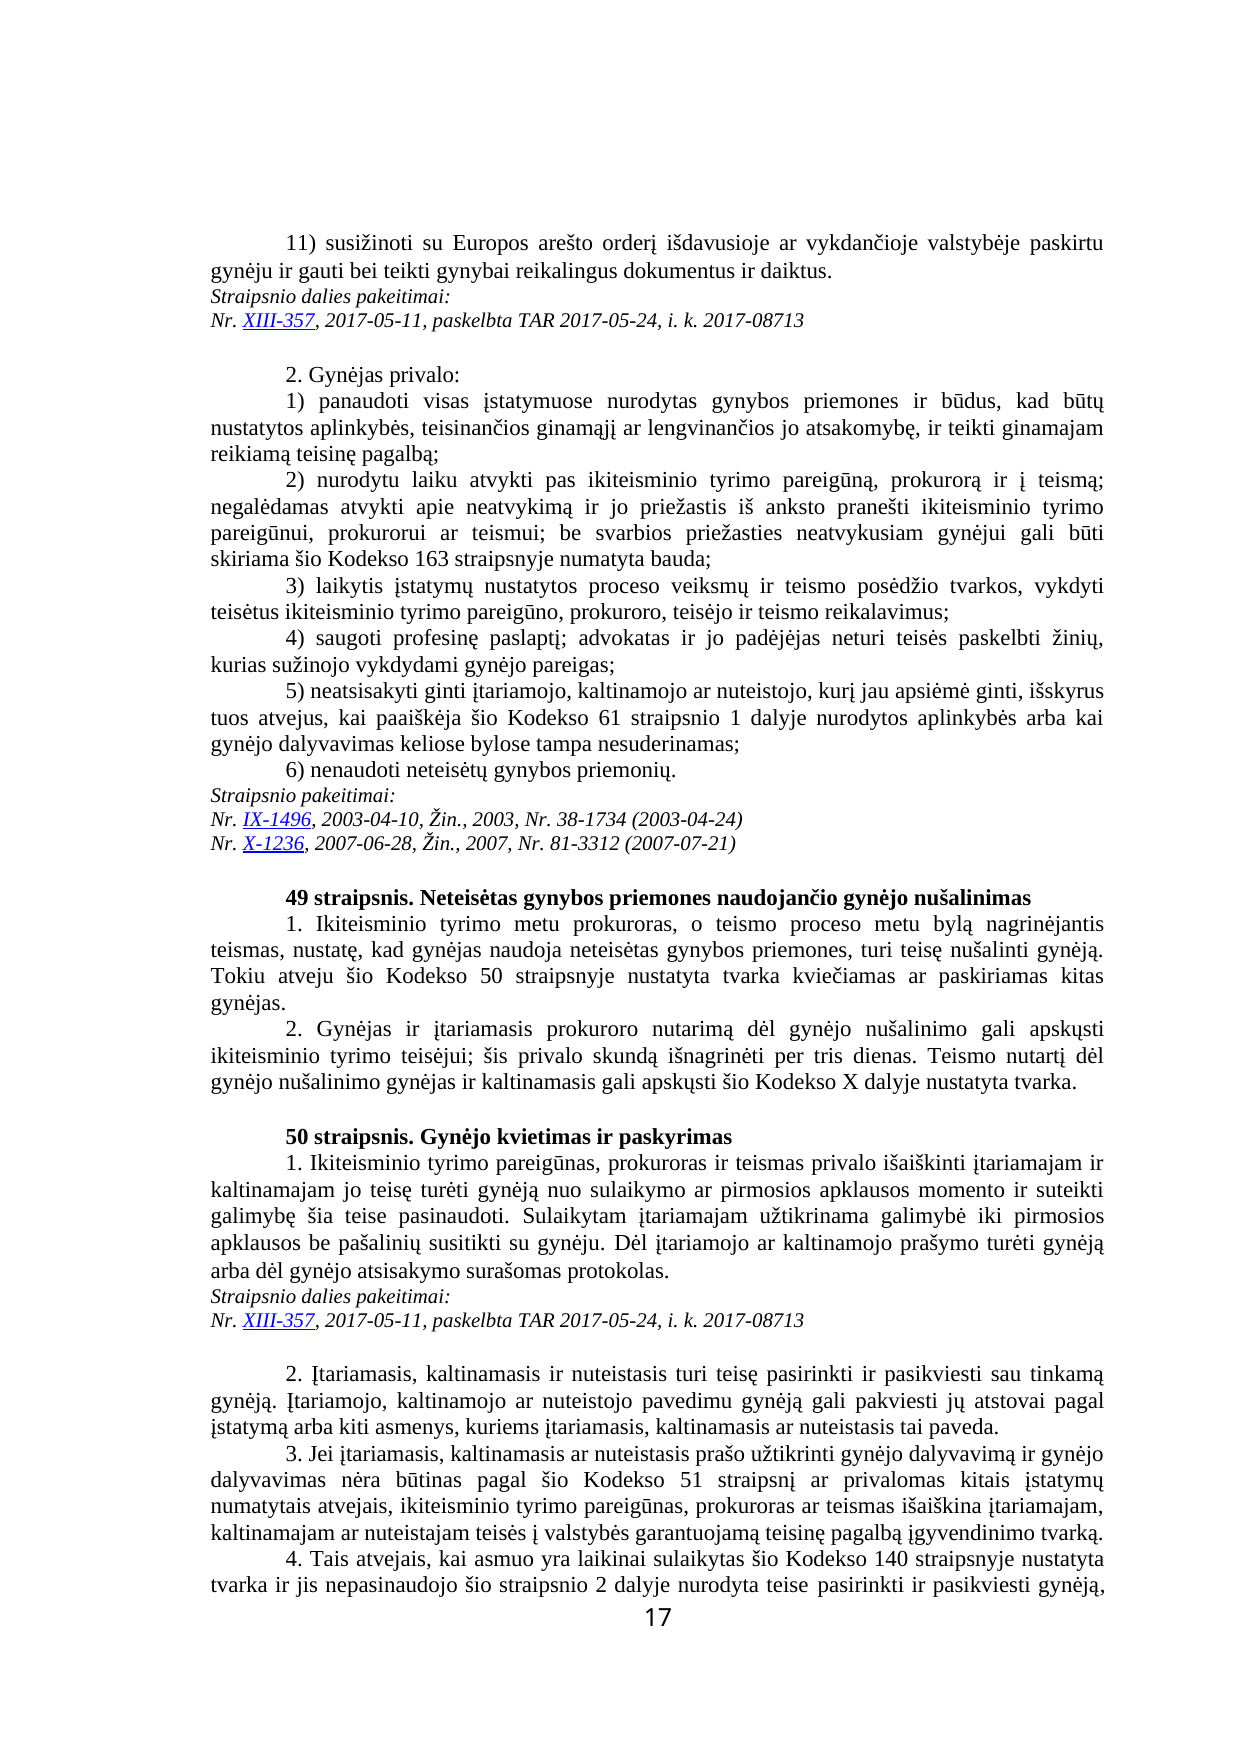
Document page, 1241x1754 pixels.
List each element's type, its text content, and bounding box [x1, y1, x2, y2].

text Nr. XIII-357, 2017-05-11, paskelbta TAR 2017-05-24, i. k. 2017-08713 [210, 1308, 1105, 1332]
text 4) saugoti profesinę paslaptį; advokatas ir jo padėjėjas neturi teisės paskelbti žinių, kurias sužinojo vykdydami gynėjo pareigas; [210, 624, 1105, 677]
text 4. Tais atvejais, kai asmuo yra laikinai sulaikytas šio Kodekso 140 straipsnyje nustatyta tvarka ir jis nepasinaudojo šio straipsnio 2 dalyje nurodyta teise pasirinkti ir pasikviesti gynėją, [210, 1545, 1105, 1598]
text Nr. IX-1496, 2003-04-10, Žin., 2003, Nr. 38-1734 (2003-04-24) [210, 807, 1105, 831]
text Straipsnio pakeitimai: [210, 783, 1105, 807]
text 2. Įtariamasis, kaltinamasis ir nuteistasis turi teisę pasirinkti ir pasikviesti sau tinkamą gynėją. Įtariamojo, kaltinamojo ar nuteistojo pavedimu gynėją gali pakviesti jų atstovai pagal įstatymą arba kiti asmenys, kuriems įtariamasis, kaltinamasis ar nuteistasis tai paveda. [210, 1361, 1105, 1439]
text 1) panaudoti visas įstatymuose nurodytas gynybos priemones ir būdus, kad būtų nustatytos aplinkybės, teisinančios ginamąjį ar lengvinančios jo atsakomybę, ir teikti ginamajam reikiamą teisinę pagalbą; [210, 387, 1105, 466]
text 2) nurodytu laiku atvykti pas ikiteisminio tyrimo pareigūną, prokurorą ir į teismą; negalėdamas atvykti apie neatvykimą ir jo priežastis iš anksto pranešti ikiteisminio tyrimo pareigūnui, prokurorui ar teismui; be svarbios priežasties neatvykusiam gynėjui gali būti skiriama šio Kodekso 163 straipsnyje numatyta bauda; [210, 466, 1105, 572]
text 2. Gynėjas privalo: [210, 361, 1105, 387]
text 3. Jei įtariamasis, kaltinamasis ar nuteistasis prašo užtikrinti gynėjo dalyvavimą ir gynėjo dalyvavimas nėra būtinas pagal šio Kodekso 51 straipsnį ar privalomas kitais įstatymų numatytais atvejais, ikiteisminio tyrimo pareigūnas, prokuroras ar teismas išaiškina įtariamajam, kaltinamajam ar nuteistajam teisės į valstybės garantuojamą teisinę pagalbą įgyvendinimo tvarką. [210, 1439, 1105, 1545]
text 49 straipsnis. Neteisėtas gynybos priemones naudojančio gynėjo nušalinimas [285, 883, 1105, 910]
text 5) neatsisakyti ginti įtariamojo, kaltinamojo ar nuteistojo, kurį jau apsiėmė ginti, išskyrus tuos atvejus, kai paaiškėja šio Kodekso 61 straipsnio 1 dalyje nurodytos aplinkybės arba kai gynėjo dalyvavimas keliose bylose tampa nesuderinamas; [210, 677, 1105, 756]
text 6) nenaudoti neteisėtų gynybos priemonių. [210, 756, 1105, 783]
text 2. Gynėjas ir įtariamasis prokuroro nutarimą dėl gynėjo nušalinimo gali apskųsti ikiteisminio tyrimo teisėjui; šis privalo skundą išnagrinėti per tris dienas. Teismo nutartį dėl gynėjo nušalinimo gynėjas ir kaltinamasis gali apskųsti šio Kodekso X dalyje nustatyta tvarka. [210, 1015, 1105, 1094]
text Nr. X-1236, 2007-06-28, Žin., 2007, Nr. 81-3312 (2007-07-21) [210, 831, 1105, 855]
text Straipsnio dalies pakeitimai: [210, 1284, 1105, 1308]
text 1. Ikiteisminio tyrimo pareigūnas, prokuroras ir teismas privalo išaiškinti įtariamajam ir kaltinamajam jo teisę turėti gynėją nuo sulaikymo ar pirmosios apklausos momento ir suteikti galimybę šia teise pasinaudoti. Sulaikytam įtariamajam užtikrinama galimybė iki pirmosios apklausos be pašalinių susitikti su gynėju. Dėl įtariamojo ar kaltinamojo prašymo turėti gynėją arba dėl gynėjo atsisakymo surašomas protokolas. [210, 1149, 1105, 1284]
text 50 straipsnis. Gynėjo kvietimas ir paskyrimas [210, 1123, 1105, 1149]
text Nr. XIII-357, 2017-05-11, paskelbta TAR 2017-05-24, i. k. 2017-08713 [210, 308, 1105, 332]
text Straipsnio dalies pakeitimai: [210, 284, 1105, 308]
text 3) laikytis įstatymų nustatytos proceso veiksmų ir teismo posėdžio tvarkos, vykdyti teisėtus ikiteisminio tyrimo pareigūno, prokuroro, teisėjo ir teismo reikalavimus; [210, 572, 1105, 624]
text 1. Ikiteisminio tyrimo metu prokuroras, o teismo proceso metu bylą nagrinėjantis teismas, nustatę, kad gynėjas naudoja neteisėtas gynybos priemones, turi teisę nušalinti gynėją. Tokiu atveju šio Kodekso 50 straipsnyje nustatyta tvarka kviečiamas ar paskiriamas kitas gynėjas. [210, 910, 1105, 1015]
text 11) susižinoti su Europos arešto orderį išdavusioje ar vykdančioje valstybėje paskirtu gynėju ir gauti bei teikti gynybai reikalingus dokumentus ir daiktus. [210, 229, 1105, 284]
